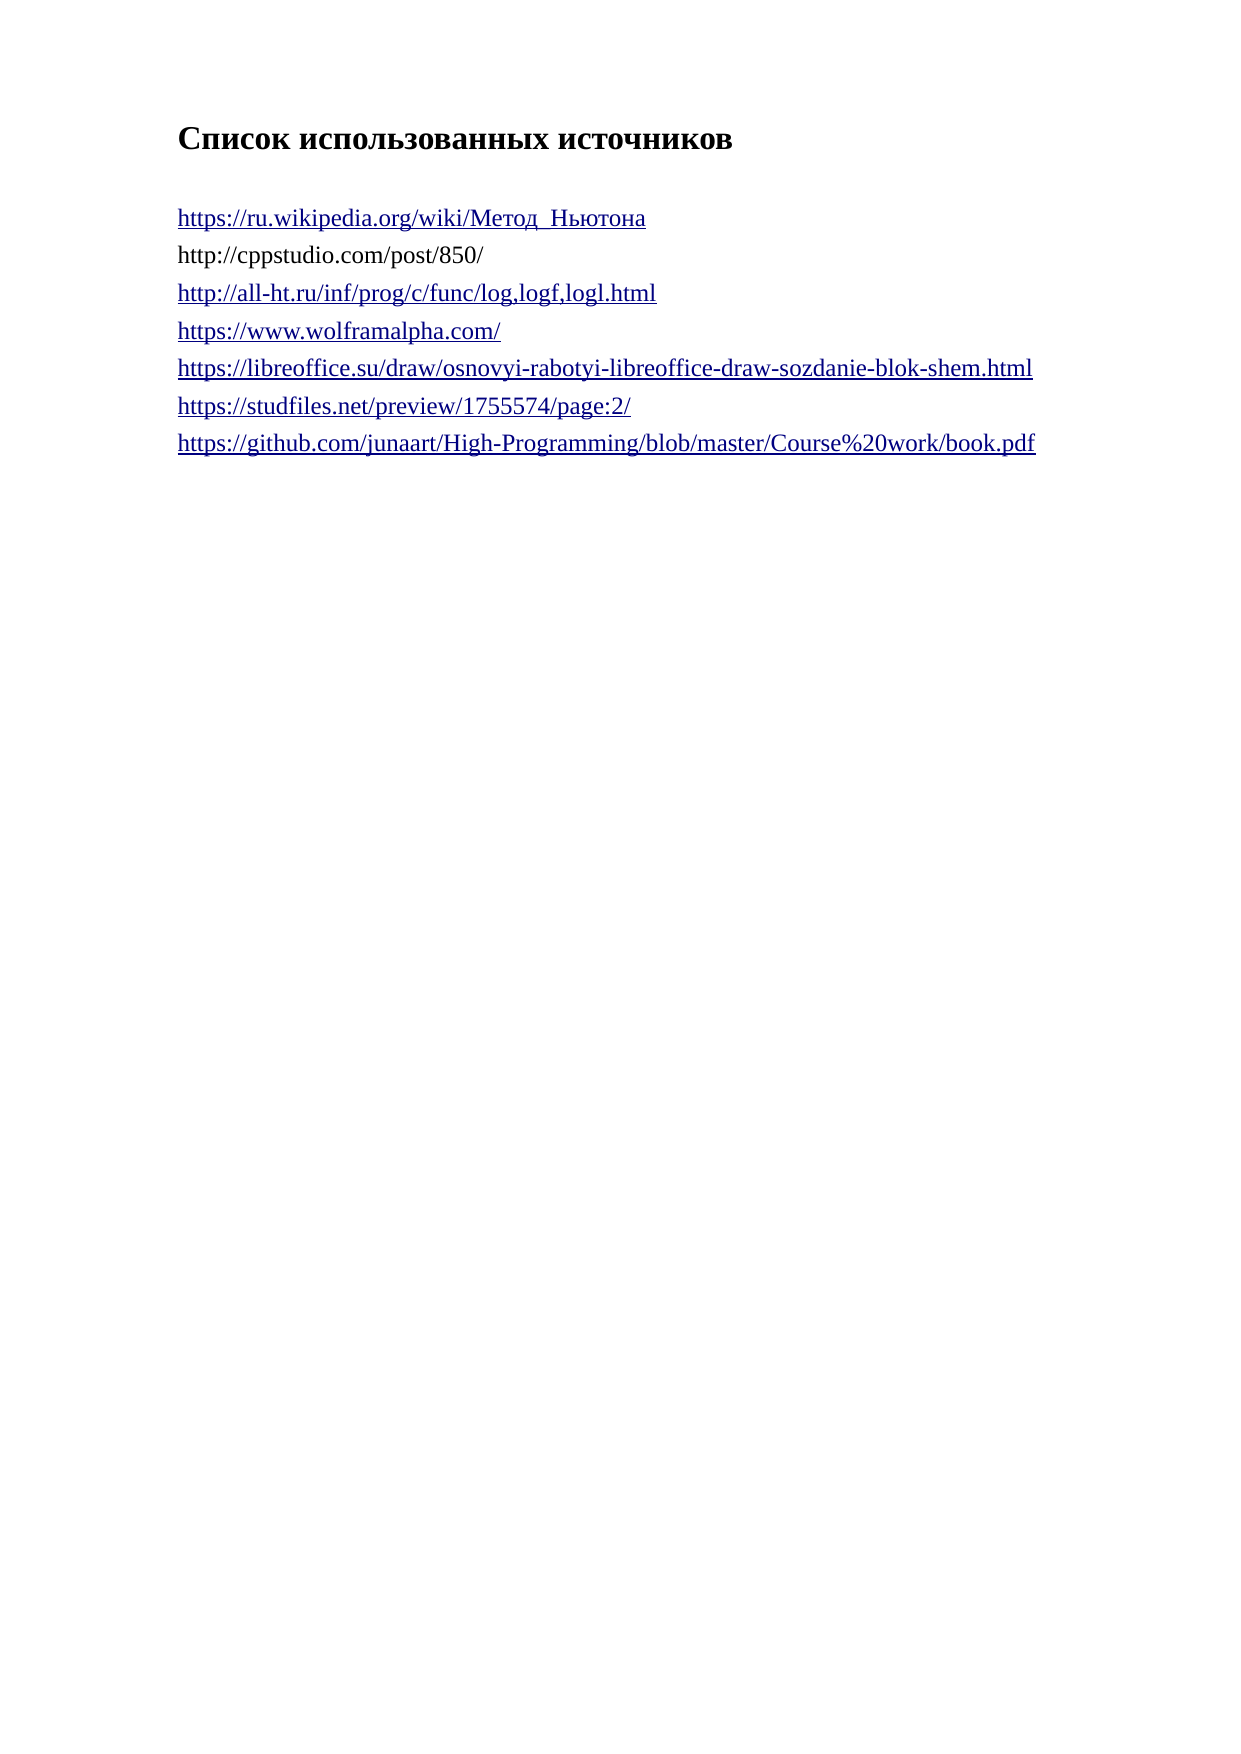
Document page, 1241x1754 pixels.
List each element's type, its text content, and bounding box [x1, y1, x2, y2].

text https://github.com/junaart/High-Programming/blob/master/Course%20work/book.pdf [177, 428, 1181, 457]
text https://www.wolframalpha.com/ [177, 316, 1181, 344]
text https://studfiles.net/preview/1755574/page:2/ [177, 391, 1181, 420]
text http://all-ht.ru/inf/prog/c/func/log,logf,logl.html [177, 278, 1181, 307]
text Список использованных источников [177, 118, 1181, 156]
text https://libreoffice.su/draw/osnovyi-rabotyi-libreoffice-draw-sozdanie-blok-shem.html [177, 353, 1181, 382]
text http://cppstudio.com/post/850/ [177, 241, 1181, 269]
text https://ru.wikipedia.org/wiki/Метод_Ньютона [177, 203, 1181, 232]
